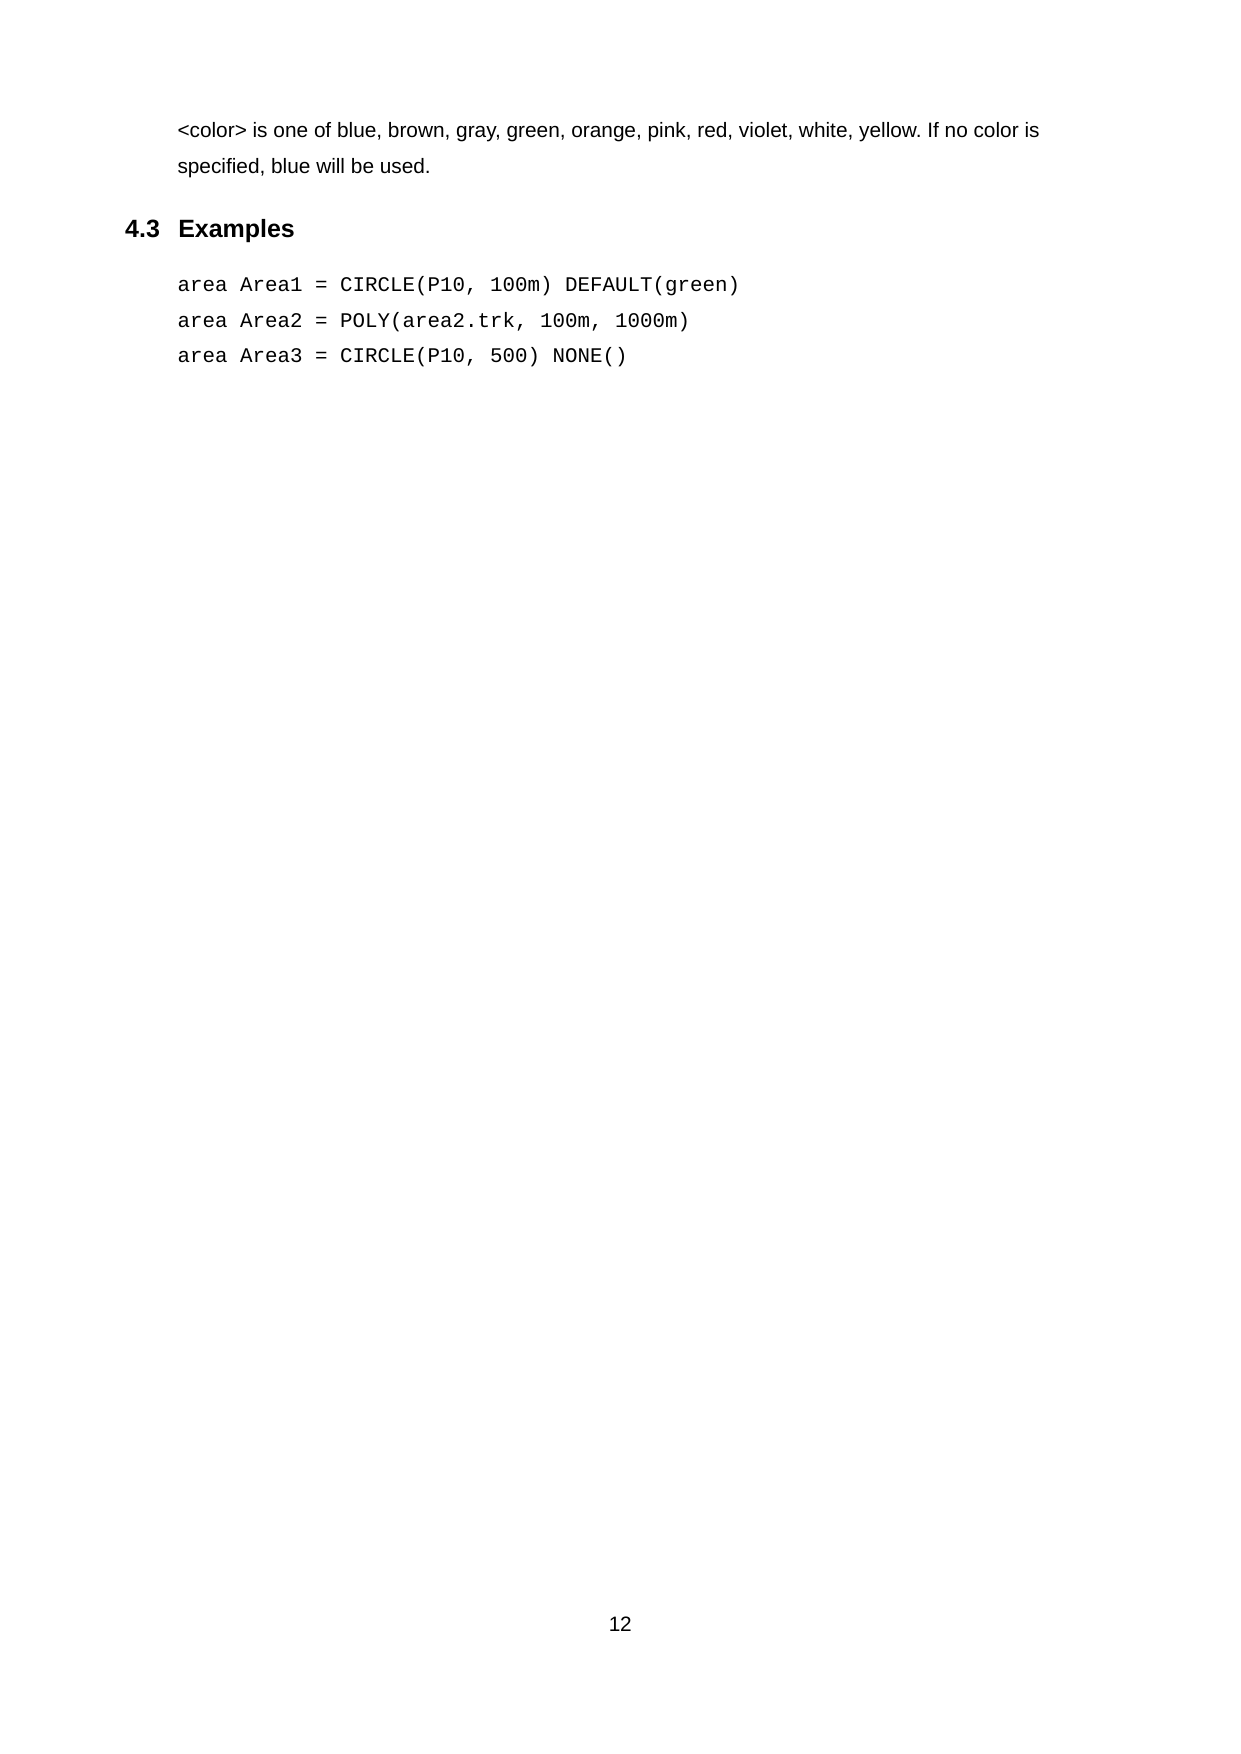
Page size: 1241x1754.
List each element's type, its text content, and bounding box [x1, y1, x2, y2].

list <color> is one of blue, brown, gray, green, orange, pink, red, violet, white, yellow. If no color is specified, blue will be used. [177, 118, 1122, 178]
text area Area1 = CIRCLE(P10, 100m) DEFAULT(green) area Area2 = POLY(area2.trk, 100m, 1000m) area Area3 = CIRCLE(P10, 500) NONE() [177, 274, 1063, 369]
subtitle Examples [118, 214, 1122, 242]
